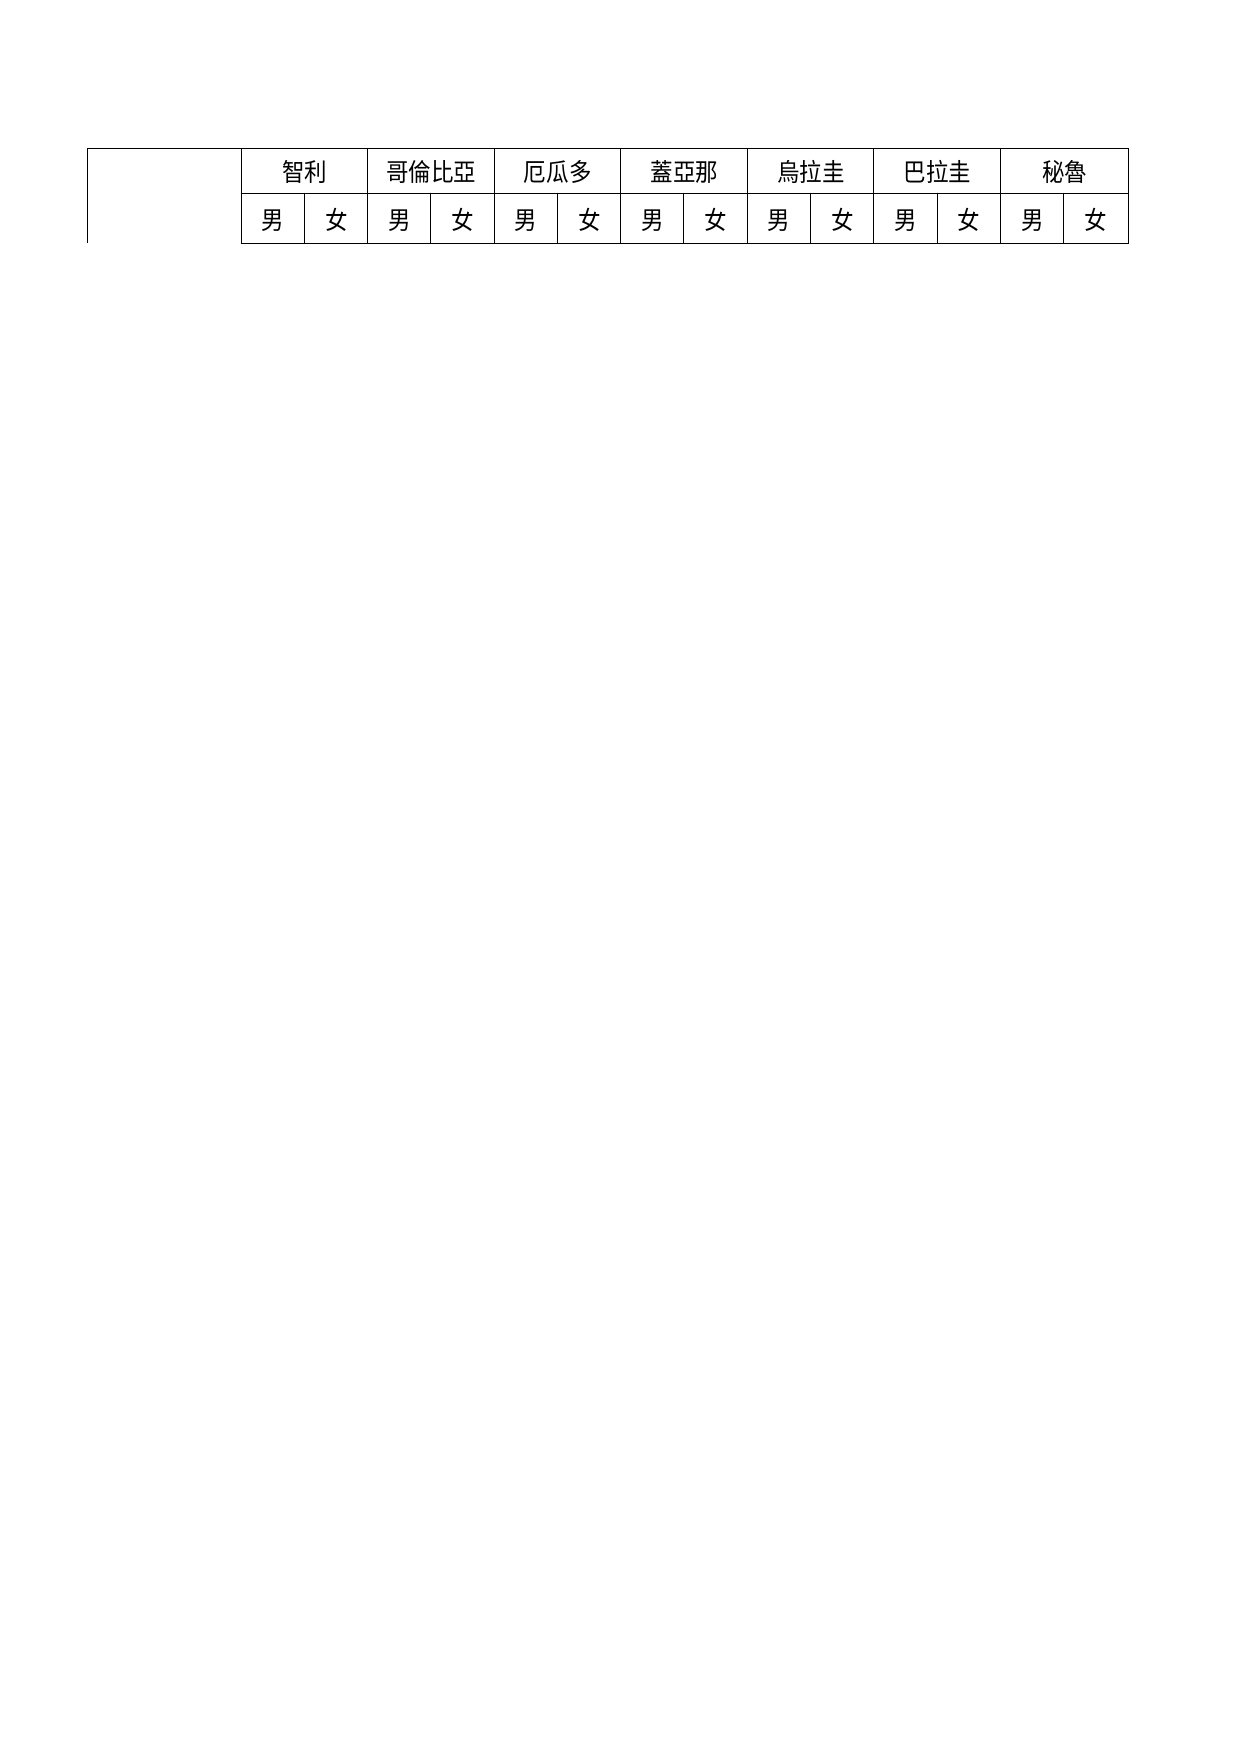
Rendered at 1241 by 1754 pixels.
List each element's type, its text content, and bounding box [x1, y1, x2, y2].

table_header [88, 149, 241, 243]
table_cell 男 [368, 194, 430, 243]
table_cell 男 [874, 194, 937, 243]
table_cell 女 [938, 194, 1000, 243]
table_cell 男 [495, 194, 557, 243]
table_header 智利 [242, 149, 367, 193]
table_header 秘魯 [1001, 149, 1128, 193]
table_cell 女 [305, 194, 367, 243]
table_header 哥倫比亞 [368, 149, 494, 193]
table_cell 女 [431, 194, 494, 243]
table_header 蓋亞那 [621, 149, 747, 193]
table_cell 女 [684, 194, 747, 243]
table_header 烏拉圭 [748, 149, 873, 193]
table_cell 女 [558, 194, 620, 243]
table_cell 女 [811, 194, 873, 243]
table_cell 女 [1064, 194, 1128, 243]
table_header 厄瓜多 [495, 149, 620, 193]
table_cell 男 [1001, 194, 1063, 243]
table_cell 男 [621, 194, 683, 243]
table_header 巴拉圭 [874, 149, 1000, 193]
table_cell 男 [748, 194, 810, 243]
table_cell 男 [242, 194, 304, 243]
